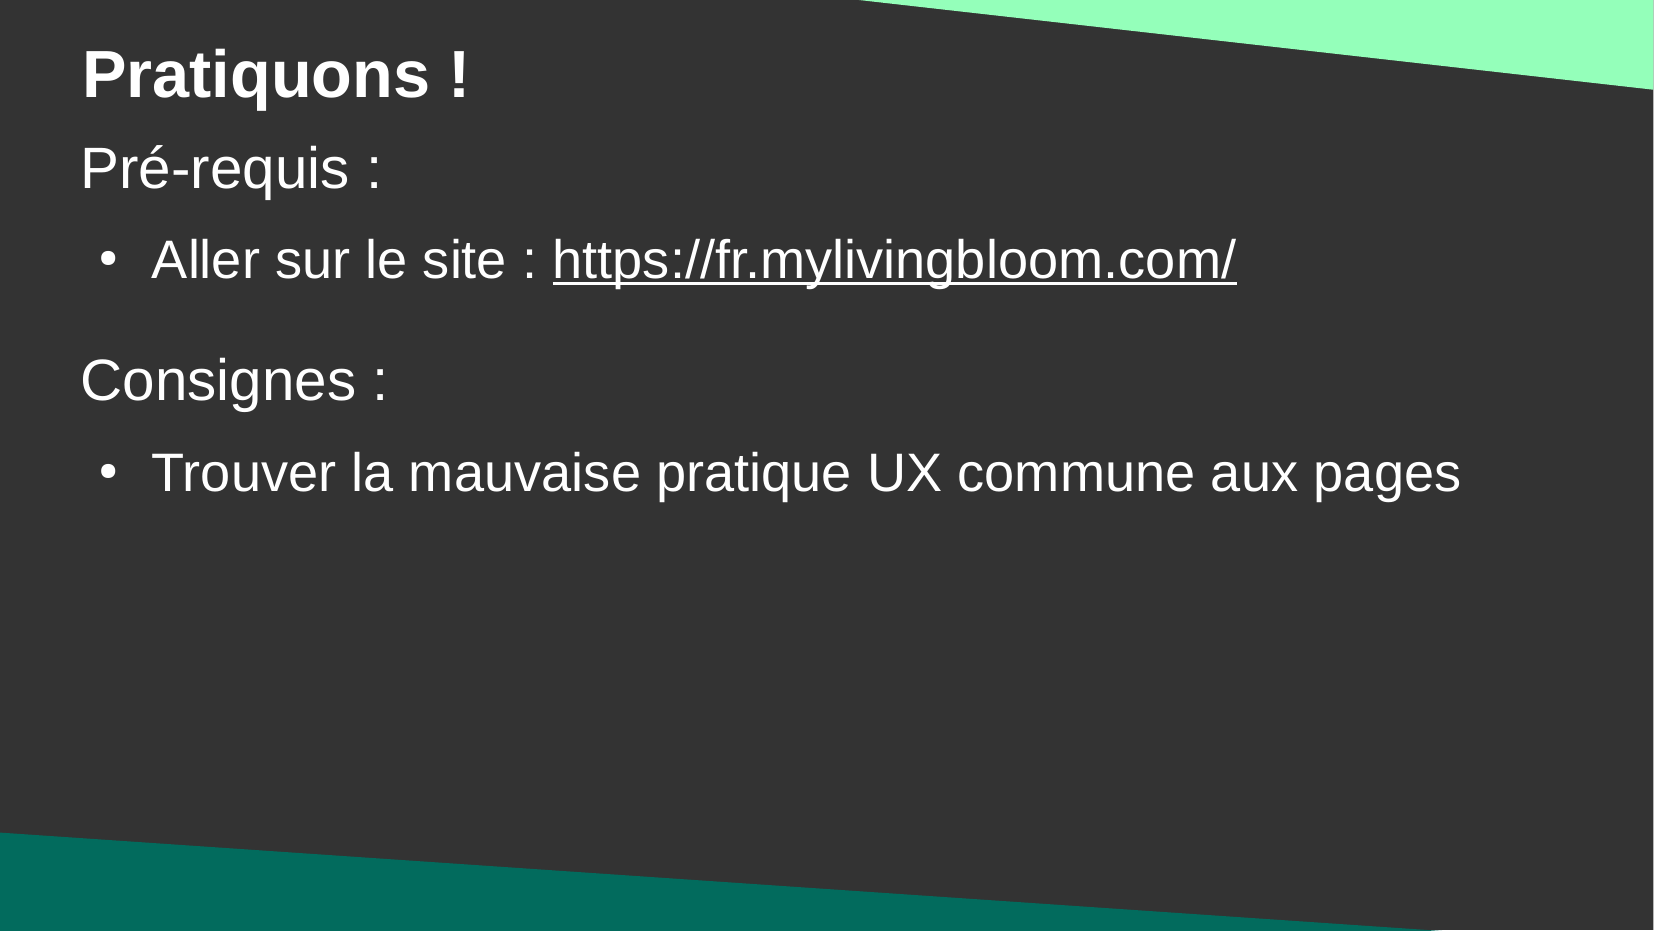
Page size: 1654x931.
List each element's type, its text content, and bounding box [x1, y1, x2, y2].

text_box [858, 0, 1654, 90]
title Pratiquons ! [82, 37, 1571, 114]
list Consignes : Trouver la mauvaise pratique UX commune aux pages [80, 348, 1620, 508]
list Pré-requis : Aller sur le site : https://fr.mylivingbloom.com/ [80, 135, 1620, 308]
